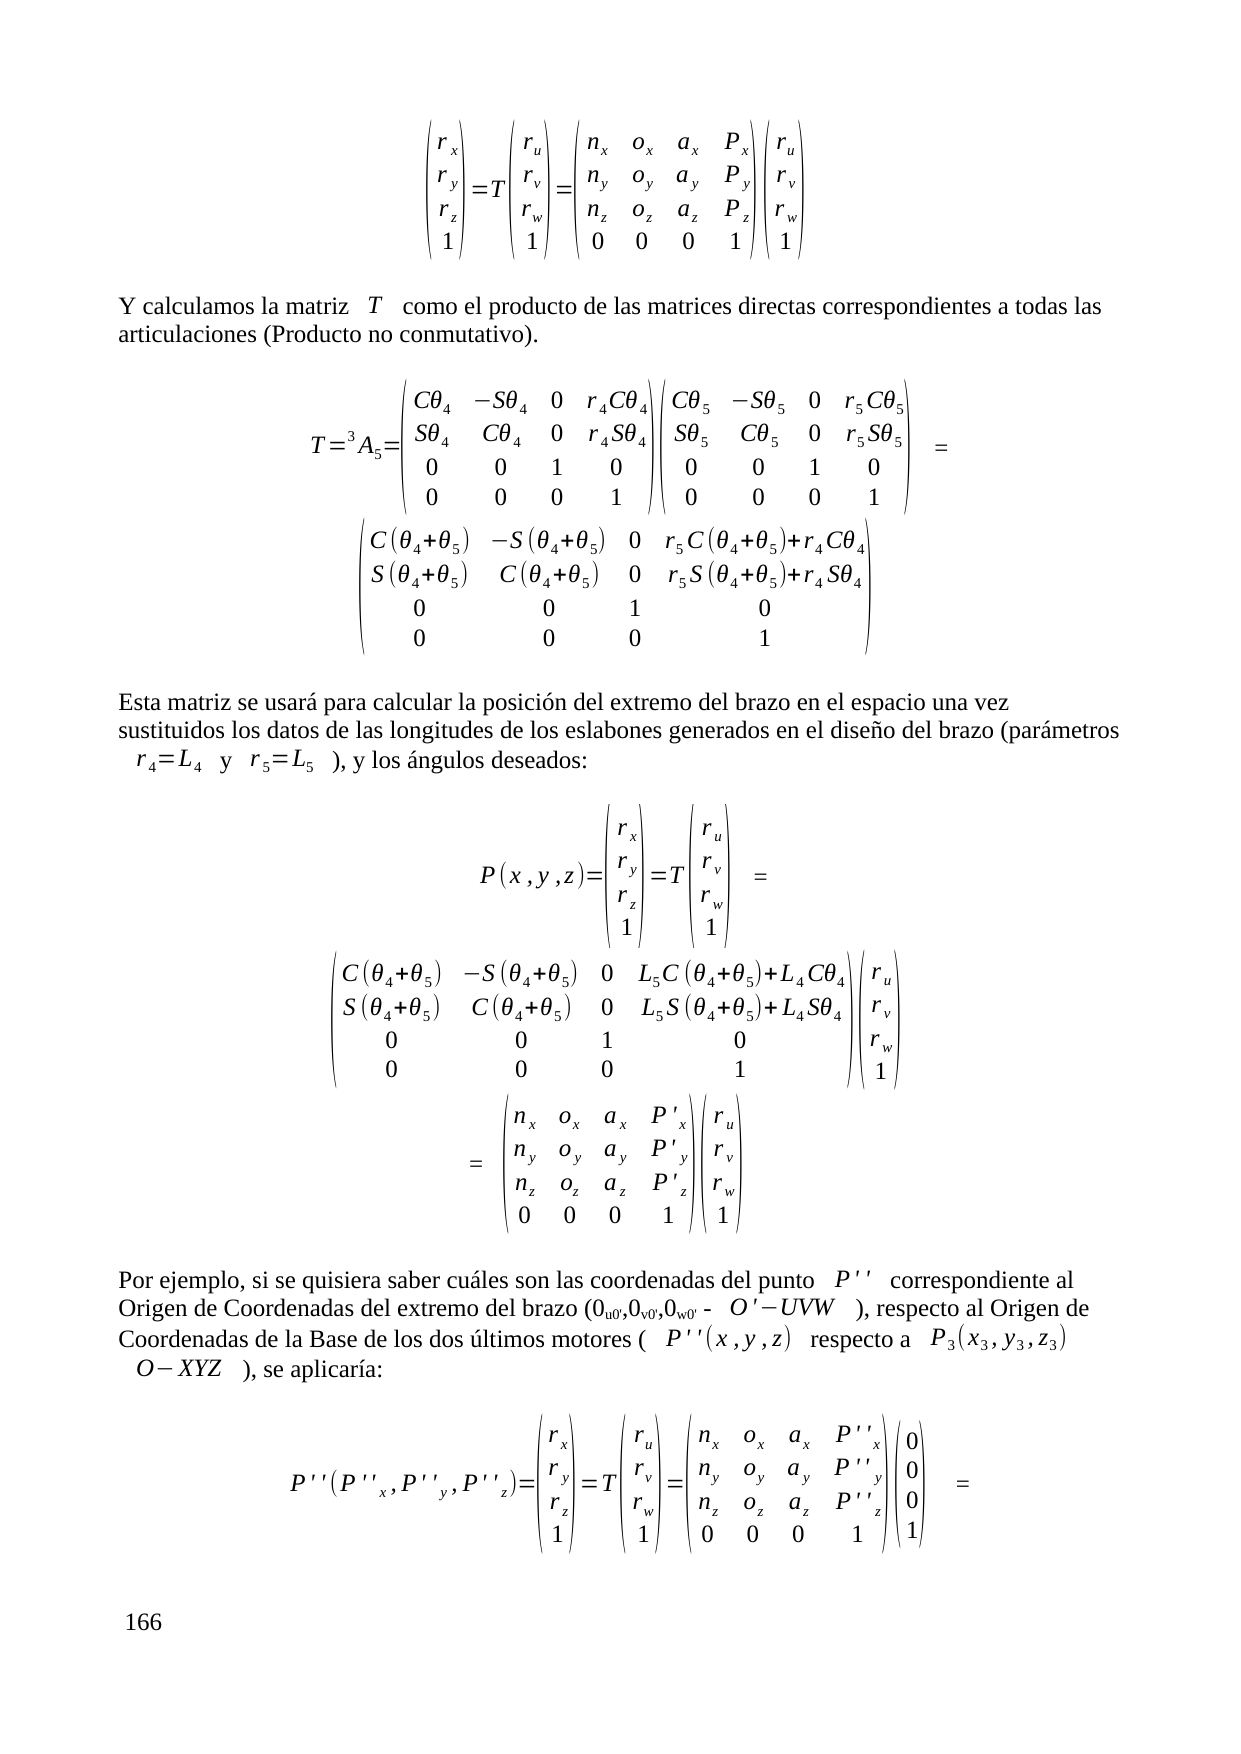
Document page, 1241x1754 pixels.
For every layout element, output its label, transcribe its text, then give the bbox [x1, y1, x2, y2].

text Y calculamos la matrizcomo el producto de las matrices directas correspondientes a todas las articulaciones (Producto no conmutativo). [118, 291, 1122, 348]
text = [118, 377, 1122, 517]
text = [118, 804, 1122, 948]
text Por ejemplo, si se quisiera saber cuáles son las coordenadas del puntocorrespondiente al Origen de Coordenadas del extremo del brazo (0u0',0v0',0w0' -), respecto al Origen de Coordenadas de la Base de los dos últimos motores (respecto a), se aplicaría: [118, 1265, 1122, 1383]
text Esta matriz se usará para calcular la posición del extremo del brazo en el espacio una vez sustituidos los datos de las longitudes de los eslabones generados en el diseño del brazo (parámetrosy), y los ángulos deseados: [118, 687, 1122, 776]
text = [118, 1412, 1122, 1556]
text = [118, 1092, 1122, 1236]
